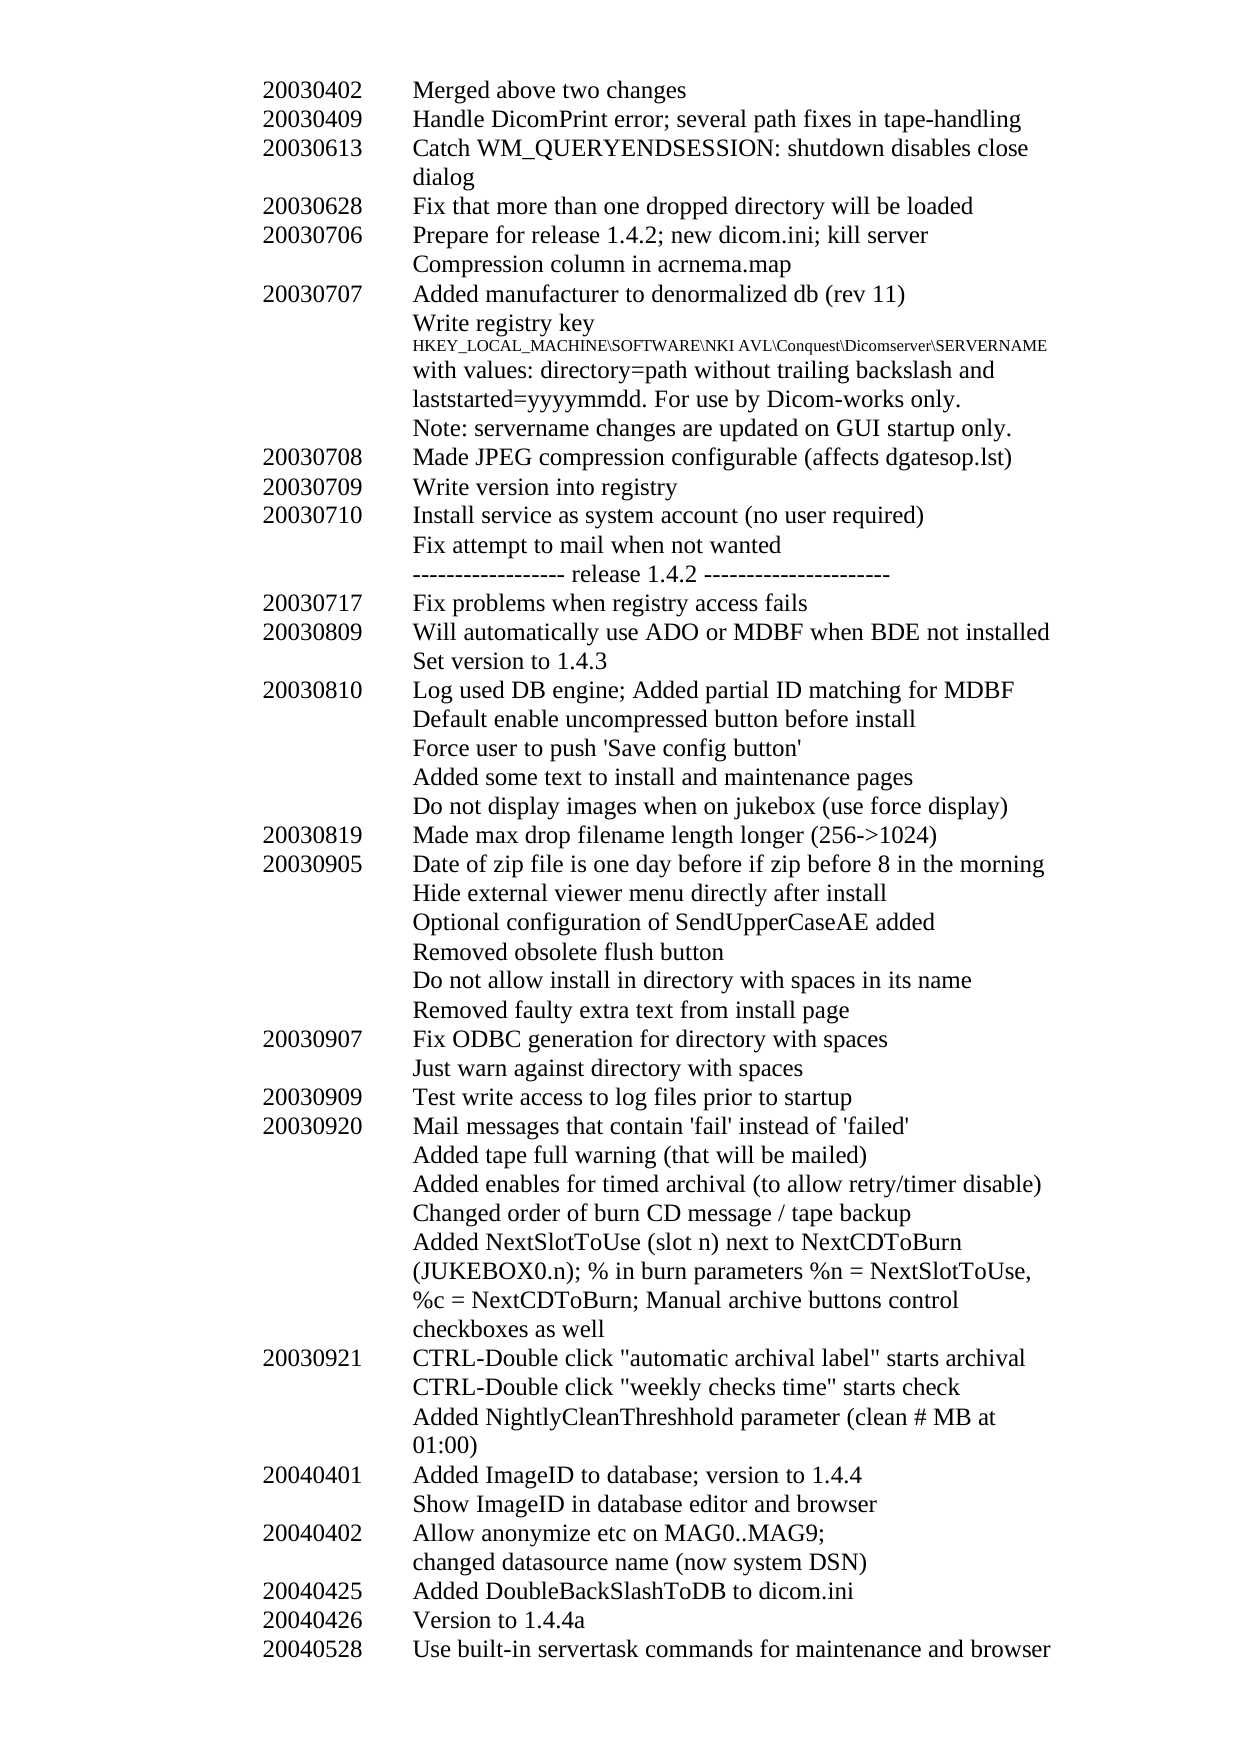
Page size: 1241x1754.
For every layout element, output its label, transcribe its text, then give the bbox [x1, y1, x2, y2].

text Set version to 1.4.3 [337, 646, 1053, 675]
text changed datasource name (now system DSN) [337, 1547, 1053, 1576]
text 20030706 Prepare for release 1.4.2; new dicom.ini; kill server [187, 220, 1053, 249]
text Default enable uncompressed button before install [337, 704, 1053, 733]
text 20030709 Write version into registry [187, 471, 1053, 500]
text Added NextSlotToUse (slot n) next to NextCDToBurn (JUKEBOX0.n); % in burn parameters %n = NextSlotToUse, %c = NextCDToBurn; Manual archive buttons control checkboxes as well [412, 1227, 1053, 1343]
text 20030809 Will automatically use ADO or MDBF when BDE not installed [187, 617, 1053, 646]
text with values: directory=path without trailing backslash and [337, 355, 1053, 384]
text Added enables for timed archival (to allow retry/timer disable) [337, 1169, 1053, 1198]
text 20030819 Made max drop filename length longer (256->1024) [187, 820, 1053, 849]
text Added some text to install and maintenance pages [337, 762, 1053, 791]
text 20030710 Install service as system account (no user required) [187, 500, 1053, 529]
text Removed faulty extra text from install page [337, 994, 1053, 1023]
text Compression column in acrnema.map [337, 249, 1053, 278]
text Optional configuration of SendUpperCaseAE added [337, 907, 1053, 936]
text dialog [337, 162, 1053, 191]
text HKEY_LOCAL_MACHINE\SOFTWARE\NKI AVL\Conquest\Dicomserver\SERVERNAME [337, 337, 1053, 355]
text 20030402 Merged above two changes [187, 75, 1053, 104]
text Do not display images when on jukebox (use force display) [337, 791, 1053, 820]
text Just warn against directory with spaces [337, 1053, 1053, 1082]
text 20030920 Mail messages that contain 'fail' instead of 'failed' [187, 1111, 1053, 1140]
text Added tape full warning (that will be mailed) [337, 1140, 1053, 1169]
text 20040425 Added DoubleBackSlashToDB to dicom.ini [187, 1576, 1053, 1605]
text 20030708 Made JPEG compression configurable (affects dgatesop.lst) [187, 442, 1053, 471]
text Hide external viewer menu directly after install [337, 878, 1053, 907]
text 20030909 Test write access to log files prior to startup [187, 1082, 1053, 1111]
text 20040401 Added ImageID to database; version to 1.4.4 [187, 1459, 1053, 1488]
text 20030905 Date of zip file is one day before if zip before 8 in the morning [187, 849, 1053, 878]
text 20030409 Handle DicomPrint error; several path fixes in tape-handling [187, 104, 1053, 133]
text Do not allow install in directory with spaces in its name [412, 965, 1053, 994]
text 20030717 Fix problems when registry access fails [187, 588, 1053, 617]
text 20030628 Fix that more than one dropped directory will be loaded [187, 191, 1053, 220]
text 20030907 Fix ODBC generation for directory with spaces [187, 1023, 1053, 1053]
text Show ImageID in database editor and browser [337, 1488, 1053, 1518]
text Force user to push 'Save config button' [337, 733, 1053, 762]
text ------------------ release 1.4.2 ---------------------- [337, 558, 1053, 588]
text Changed order of burn CD message / tape backup [337, 1198, 1053, 1227]
text Added NightlyCleanThreshhold parameter (clean # MB at 01:00) [412, 1401, 1053, 1459]
text 20040426 Version to 1.4.4a [187, 1605, 1053, 1634]
text 20030613 Catch WM_QUERYENDSESSION: shutdown disables close [187, 133, 1053, 162]
text laststarted=yyyymmdd. For use by Dicom-works only. [337, 384, 1053, 413]
text Note: servername changes are updated on GUI startup only. [337, 413, 1053, 442]
text 20030921 CTRL-Double click "automatic archival label" starts archival [187, 1343, 1053, 1372]
text 20040402 Allow anonymize etc on MAG0..MAG9; [187, 1518, 1053, 1547]
text Fix attempt to mail when not wanted [337, 529, 1053, 558]
text CTRL-Double click "weekly checks time" starts check [337, 1372, 1053, 1401]
text 20030810 Log used DB engine; Added partial ID matching for MDBF [187, 675, 1053, 704]
text 20030707 Added manufacturer to denormalized db (rev 11) [187, 278, 1053, 307]
text 20040528 Use built-in servertask commands for maintenance and browser [187, 1634, 1053, 1663]
text Write registry key [337, 307, 1053, 337]
text Removed obsolete flush button [337, 936, 1053, 965]
